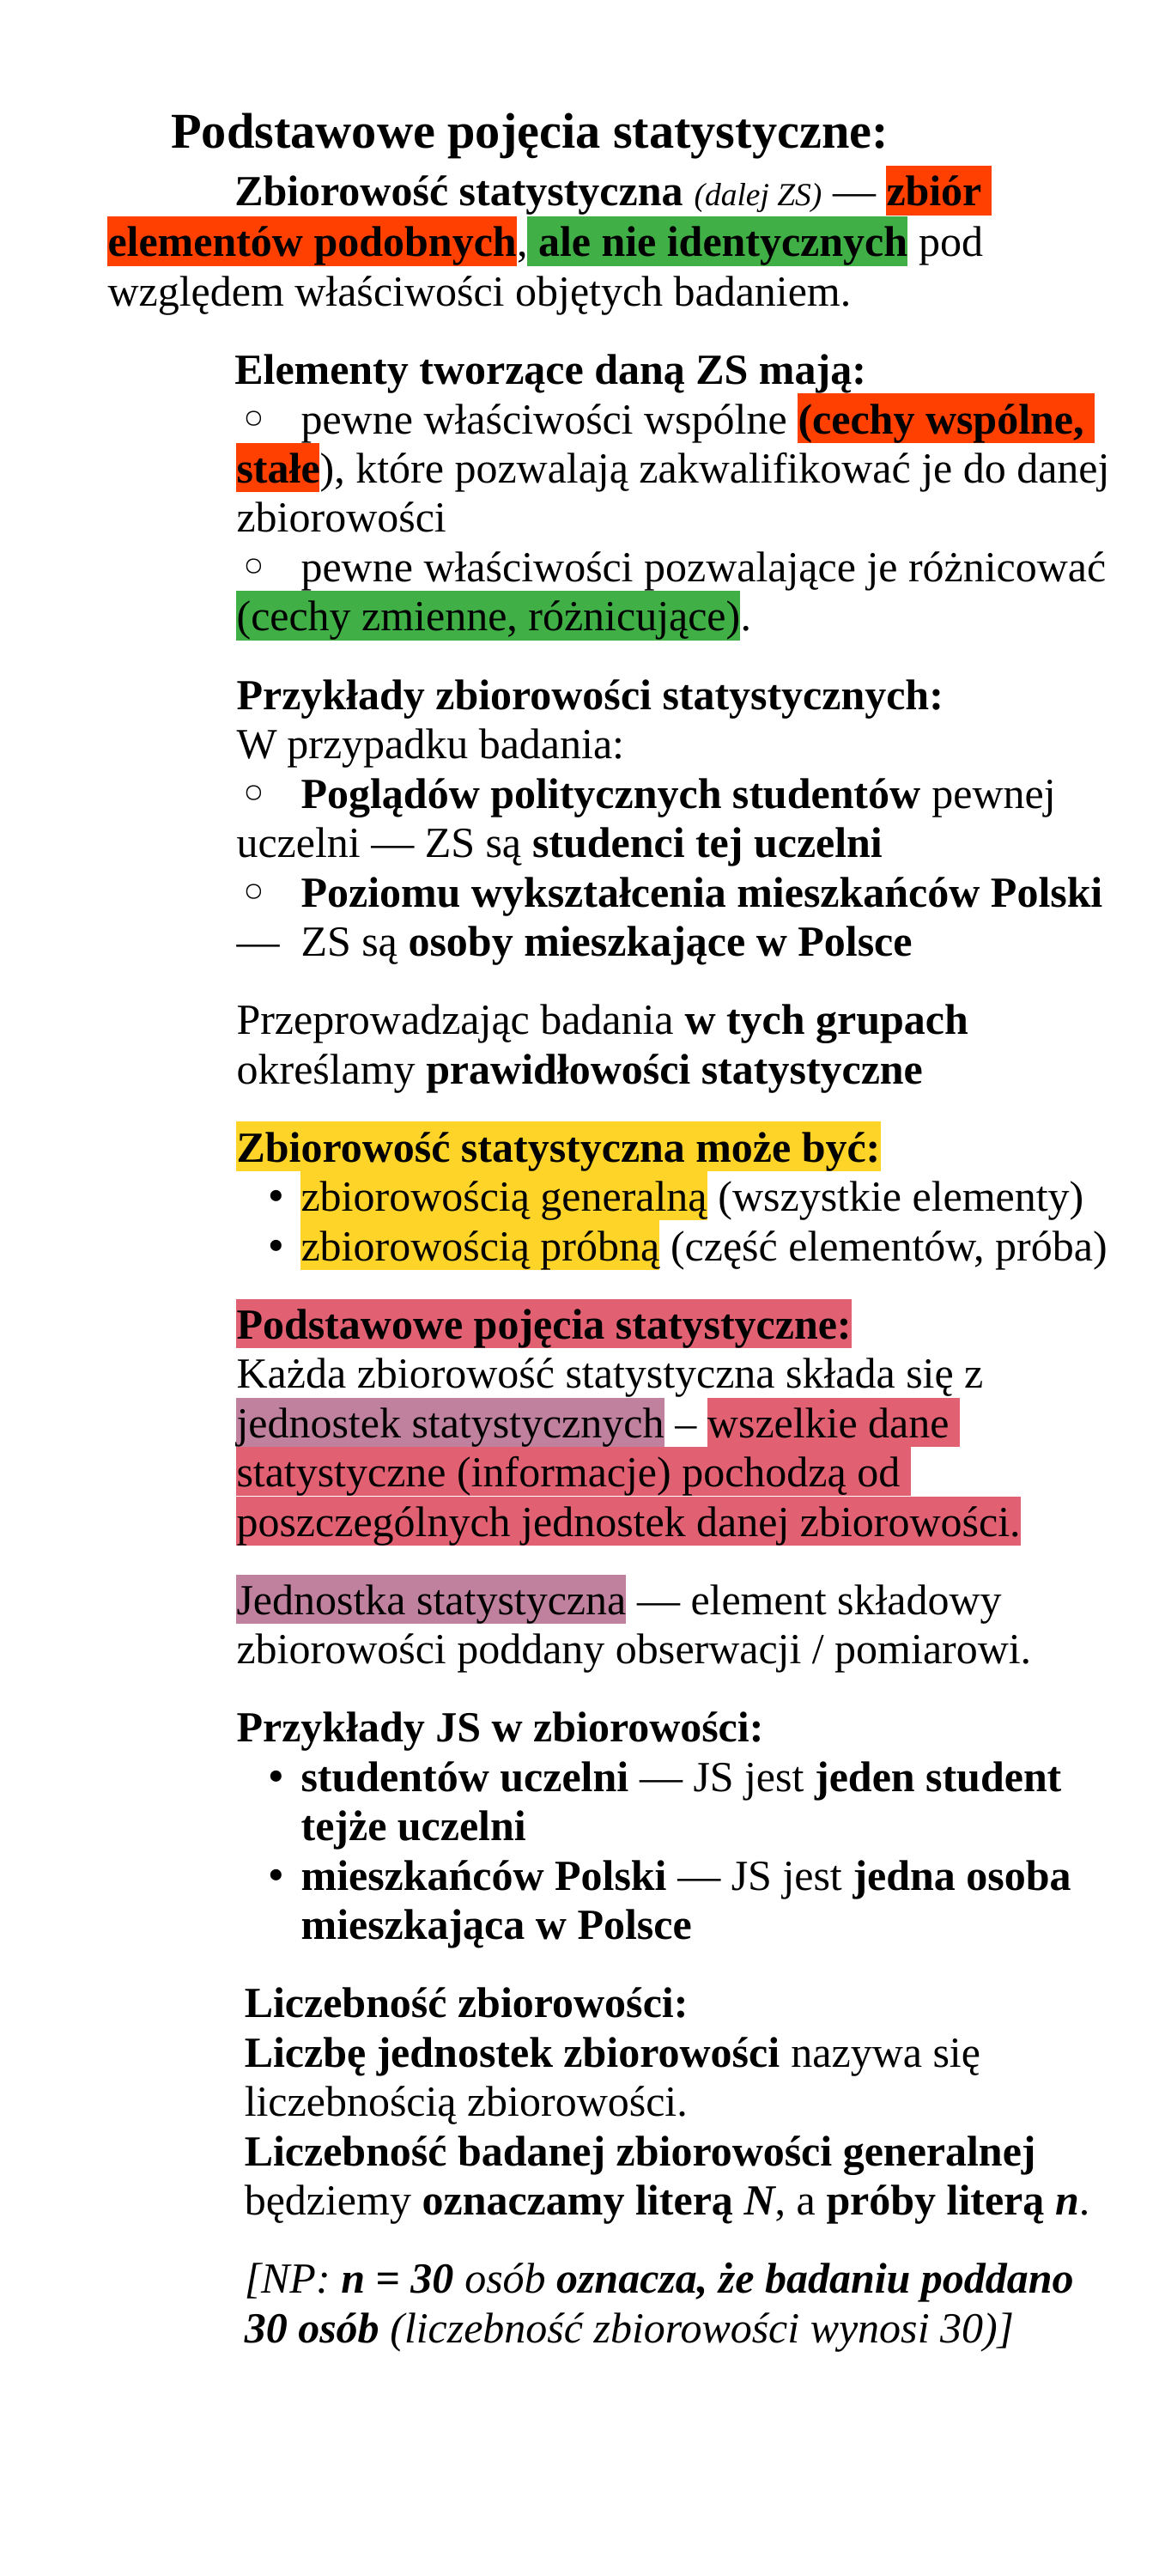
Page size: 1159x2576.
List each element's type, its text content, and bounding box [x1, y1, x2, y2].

list pewne właściwości pozwalające je różnicować (cechy zmienne, różnicujące). [236, 542, 1113, 641]
text Jednostka statystyczna — element składowy zbiorowości poddany obserwacji / pomiarowi. [236, 1574, 1113, 1673]
list zbiorowością generalną (wszystkie elementy) [269, 1171, 1113, 1220]
text Zbiorowość statystyczna (dalej ZS) — zbiór elementów podobnych, ale nie identycznych pod względem właściwości objętych badaniem. [107, 159, 1113, 315]
list zbiorowością próbną (część elementów, próba) [269, 1220, 1113, 1270]
list Poziomu wykształcenia mieszkańców Polski — ZS są osoby mieszkające w Polsce [236, 866, 1113, 965]
text [NP: n = 30 osób oznacza, że badaniu poddano 30 osób (liczebność zbiorowości wynosi 30)] [244, 2253, 1113, 2352]
text Liczbę jednostek zbiorowości nazywa się liczebnością zbiorowości. [244, 2027, 1113, 2126]
list Poglądów politycznych studentów pewnej uczelni — ZS są studenci tej uczelni [236, 768, 1113, 866]
text Przykłady JS w zbiorowości: [236, 1702, 1113, 1751]
text Przeprowadzając badania w tych grupach określamy prawidłowości statystyczne [236, 994, 1113, 1093]
text Podstawowe pojęcia statystyczne: [236, 1298, 1113, 1348]
text Podstawowe pojęcia statystyczne: [107, 101, 1113, 159]
list mieszkańców Polski — JS jest jedna osoba mieszkająca w Polsce [269, 1850, 1113, 1948]
list studentów uczelni — JS jest jeden student tejże uczelni [269, 1751, 1113, 1850]
list Przykłady zbiorowości statystycznych: [236, 669, 1113, 719]
text Zbiorowość statystyczna może być: [236, 1121, 1113, 1171]
list pewne właściwości wspólne (cechy wspólne, stałe), które pozwalają zakwalifikować je do danej zbiorowości [236, 393, 1113, 542]
text Liczebność zbiorowości: [244, 1978, 1113, 2027]
list W przypadku badania: [236, 719, 1113, 768]
text Elementy tworzące daną ZS mają: [107, 344, 1113, 393]
text Każda zbiorowość statystyczna składa się z jednostek statystycznych – wszelkie dane statystyczne (informacje) pochodzą od poszczególnych jednostek danej zbiorowości. [236, 1348, 1113, 1546]
text Liczebność badanej zbiorowości generalnej będziemy oznaczamy literą N, a próby literą n. [244, 2126, 1113, 2225]
